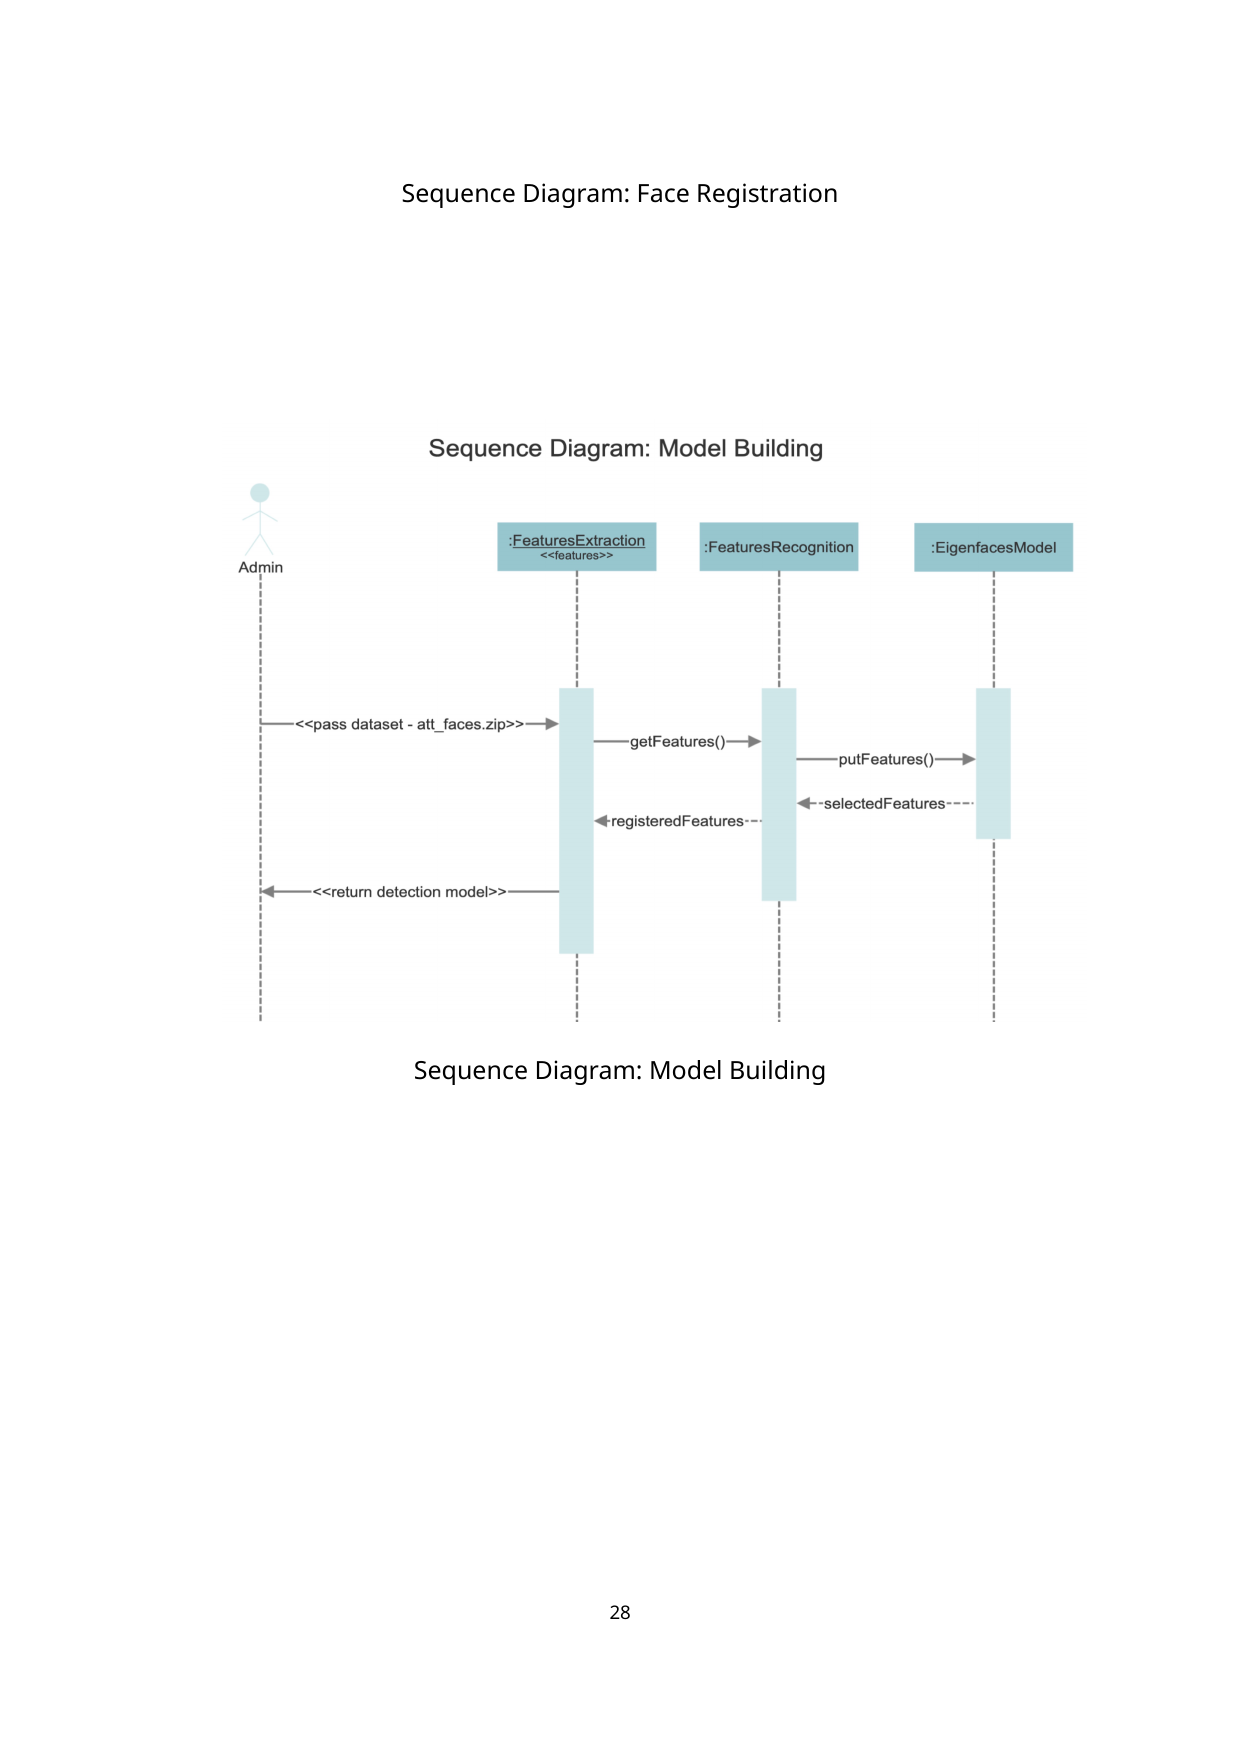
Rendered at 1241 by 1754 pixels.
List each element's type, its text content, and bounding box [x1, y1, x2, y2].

text Sequence Diagram: Face Registration [187, 160, 1053, 225]
text Sequence Diagram: Model Building [187, 1022, 1053, 1102]
picture [221, 419, 1087, 1022]
